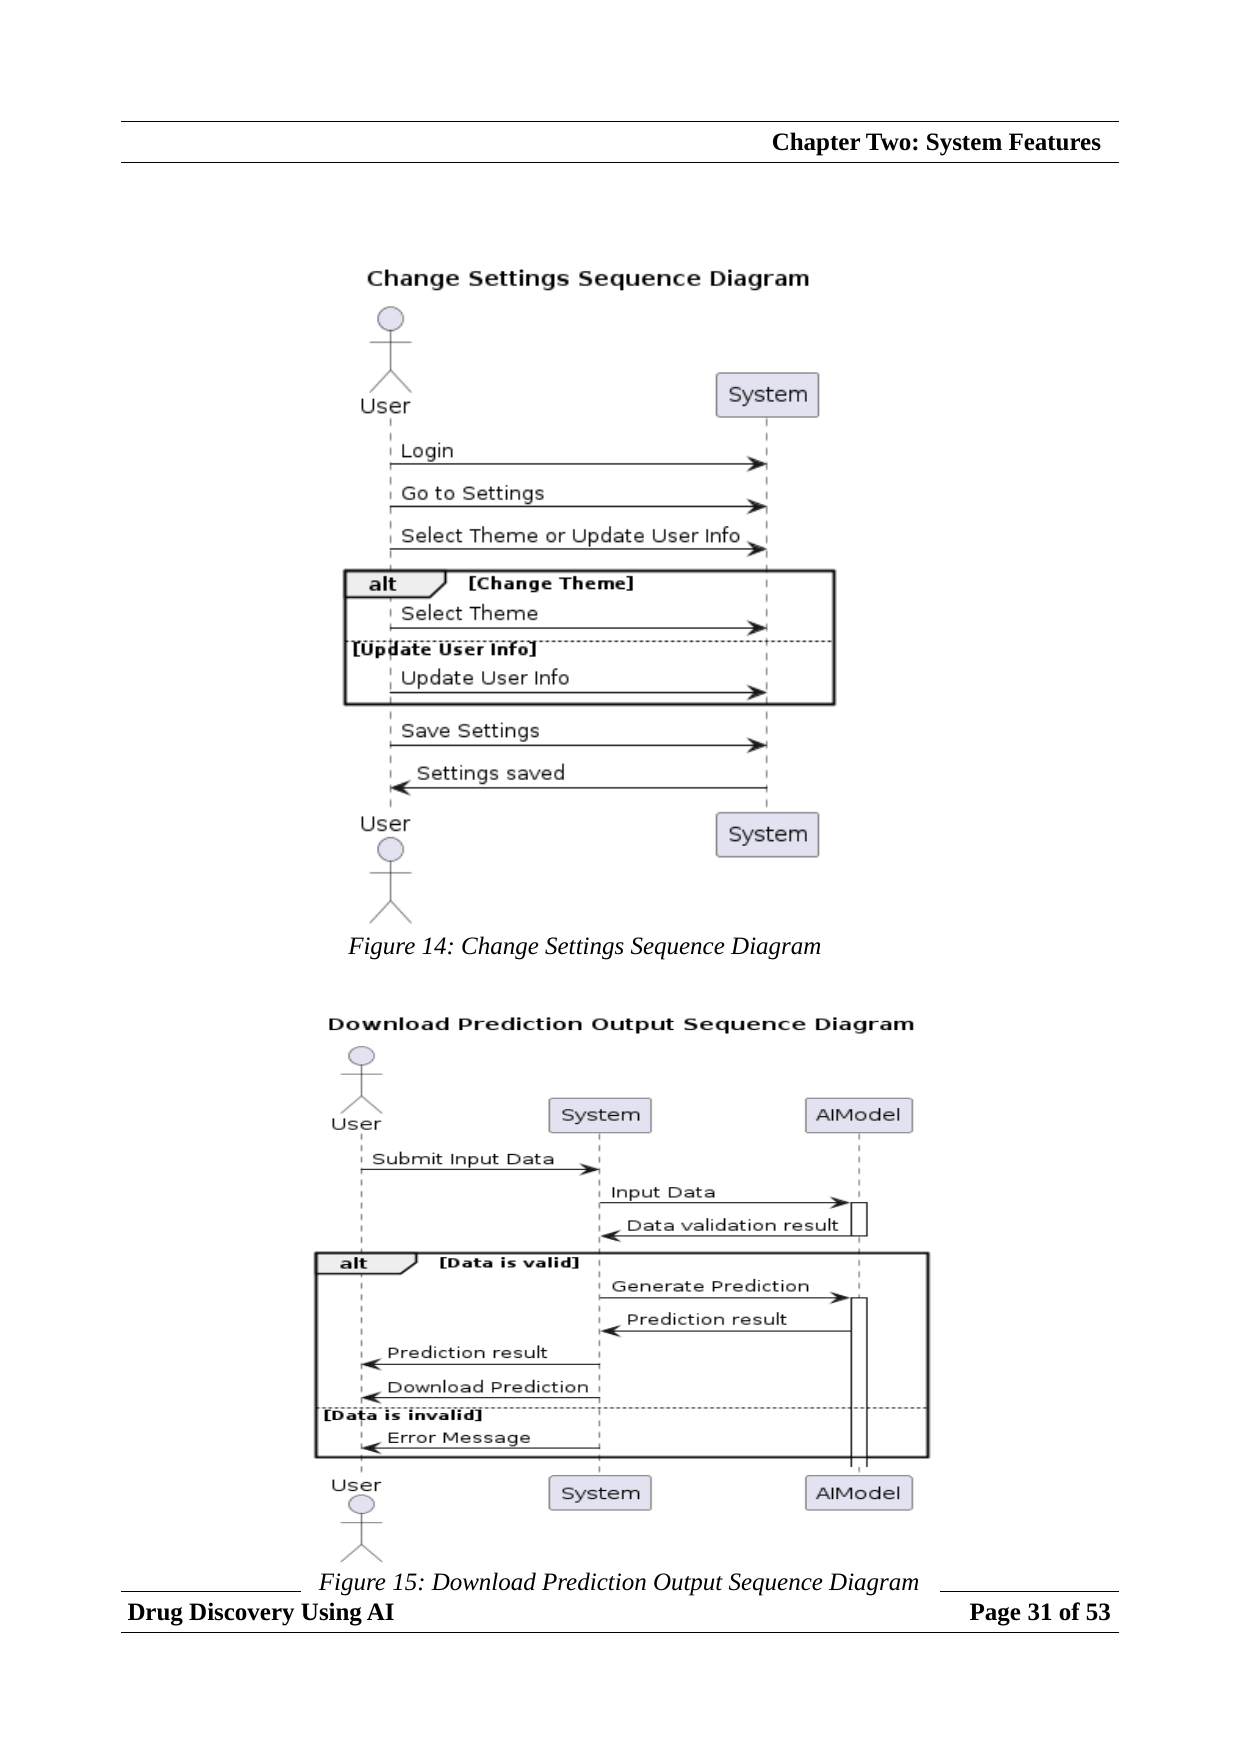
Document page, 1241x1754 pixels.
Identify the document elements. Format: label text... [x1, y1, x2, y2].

picture [329, 246, 843, 931]
text Figure 15: Download Prediction Output Sequence Diagram [301, 1568, 940, 1599]
picture [300, 998, 940, 1568]
text Figure 14: Change Settings Sequence Diagram [329, 931, 842, 962]
